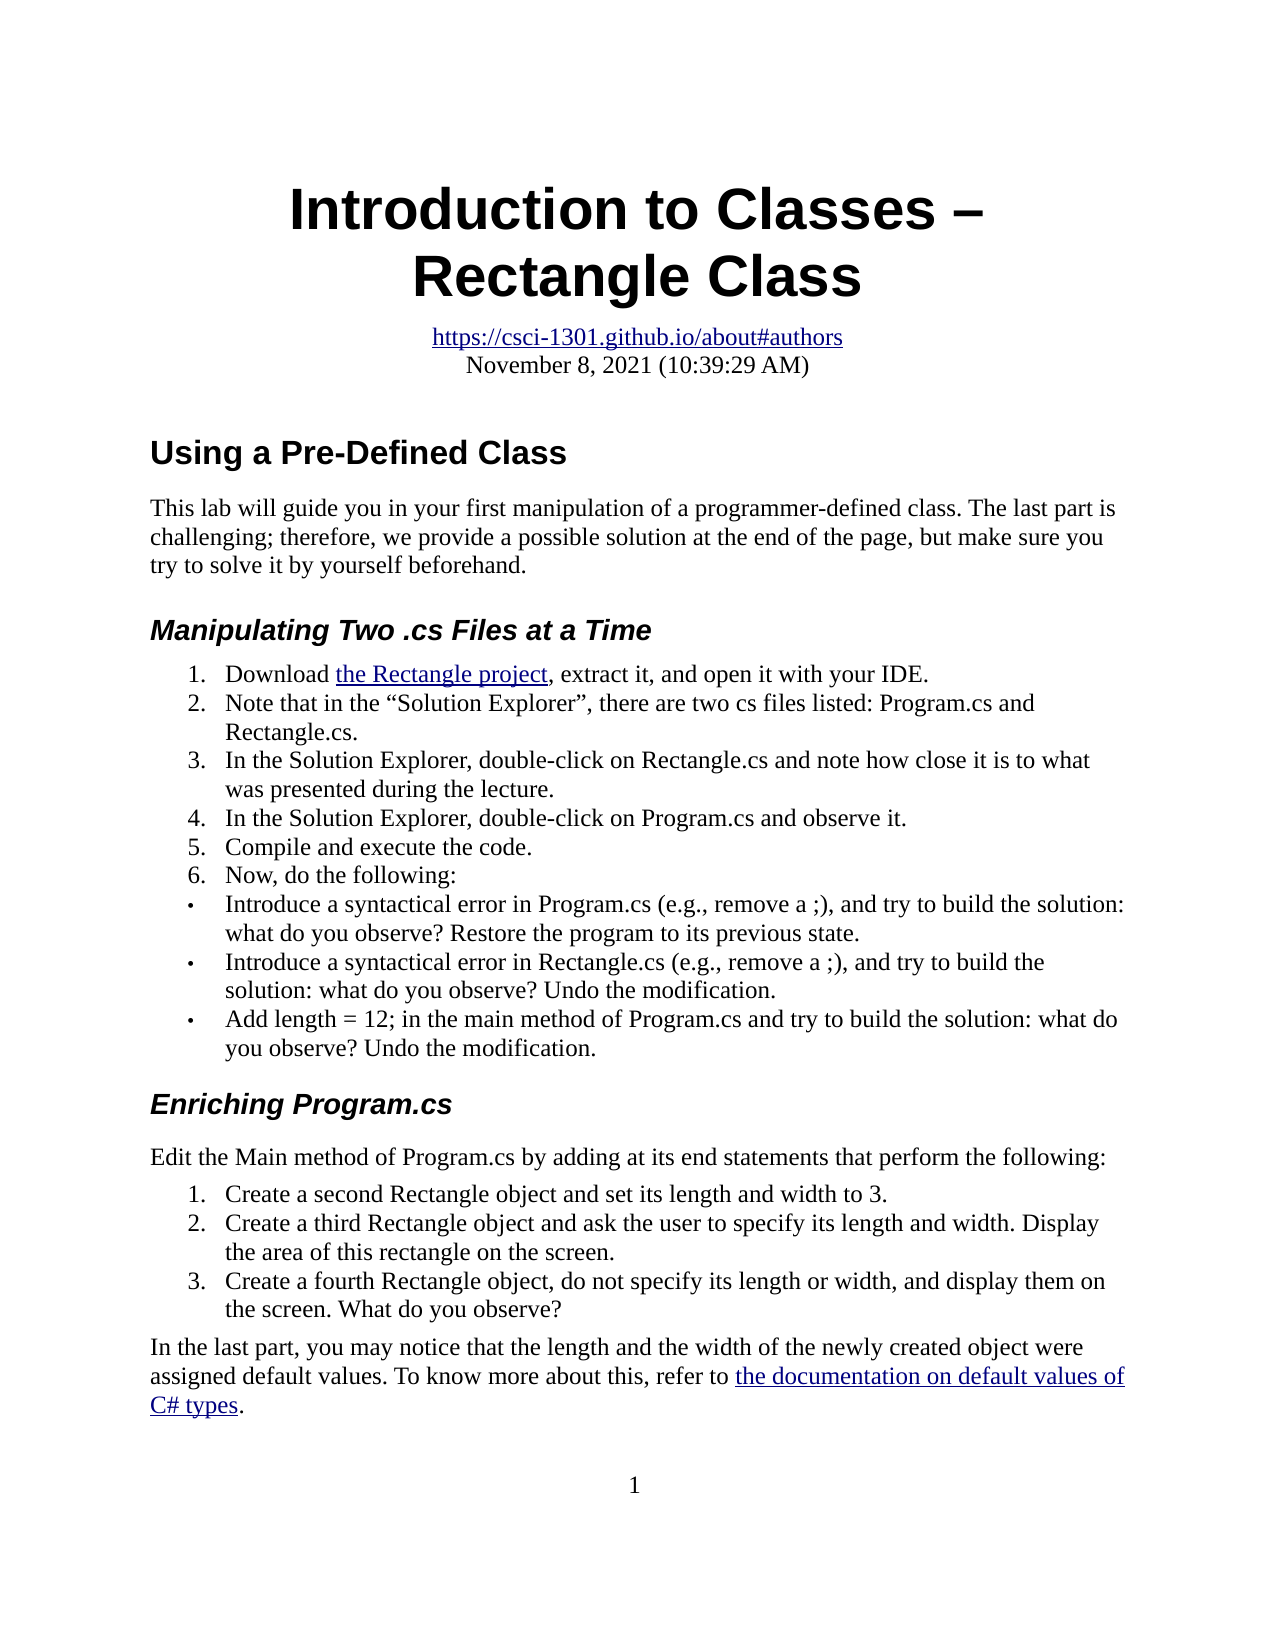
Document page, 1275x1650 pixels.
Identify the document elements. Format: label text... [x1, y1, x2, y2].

list Add length = 12; in the main method of Program.cs and try to build the solution: what do you observe? Undo the modification. [187, 1004, 1125, 1062]
text Edit the Main method of Program.cs by adding at its end statements that perform the following: [150, 1142, 1125, 1171]
subtitle Using a Pre-Defined Class [150, 433, 1125, 472]
list Note that in the “Solution Explorer”, there are two cs files listed: Program.cs and Rectangle.cs. [187, 688, 1125, 746]
title Introduction to Classes – Rectangle Class [150, 175, 1125, 309]
list Compile and execute the code. [187, 832, 1125, 861]
text November 8, 2021 (10:39:29 AM) [150, 350, 1125, 379]
subtitle Enriching Program.cs [150, 1087, 1125, 1120]
list Introduce a syntactical error in Rectangle.cs (e.g., remove a ;), and try to build the solution: what do you observe? Undo the modification. [187, 947, 1125, 1004]
list Introduce a syntactical error in Program.cs (e.g., remove a ;), and try to build the solution: what do you observe? Restore the program to its previous state. [187, 889, 1125, 947]
text This lab will guide you in your first manipulation of a programmer-defined class. The last part is challenging; therefore, we provide a possible solution at the end of the page, but make sure you try to solve it by yourself beforehand. [150, 493, 1125, 579]
list Create a fourth Rectangle object, do not specify its length or width, and display them on the screen. What do you observe? [187, 1266, 1125, 1323]
list In the Solution Explorer, double-click on Rectangle.cs and note how close it is to what was presented during the lecture. [187, 746, 1125, 803]
text https://csci-1301.github.io/about#authors [150, 322, 1125, 350]
list Download the Rectangle project, extract it, and open it with your IDE. [187, 659, 1125, 688]
list Create a second Rectangle object and set its length and width to 3. [187, 1179, 1125, 1208]
list In the Solution Explorer, double-click on Program.cs and observe it. [187, 803, 1125, 832]
text In the last part, you may notice that the length and the width of the newly created object were assigned default values. To know more about this, refer to the documentation on default values of C# types. [150, 1332, 1125, 1418]
list Now, do the following: [187, 861, 1125, 889]
subtitle Manipulating Two .cs Files at a Time [150, 613, 1125, 647]
list Create a third Rectangle object and ask the user to specify its length and width. Display the area of this rectangle on the screen. [187, 1208, 1125, 1266]
